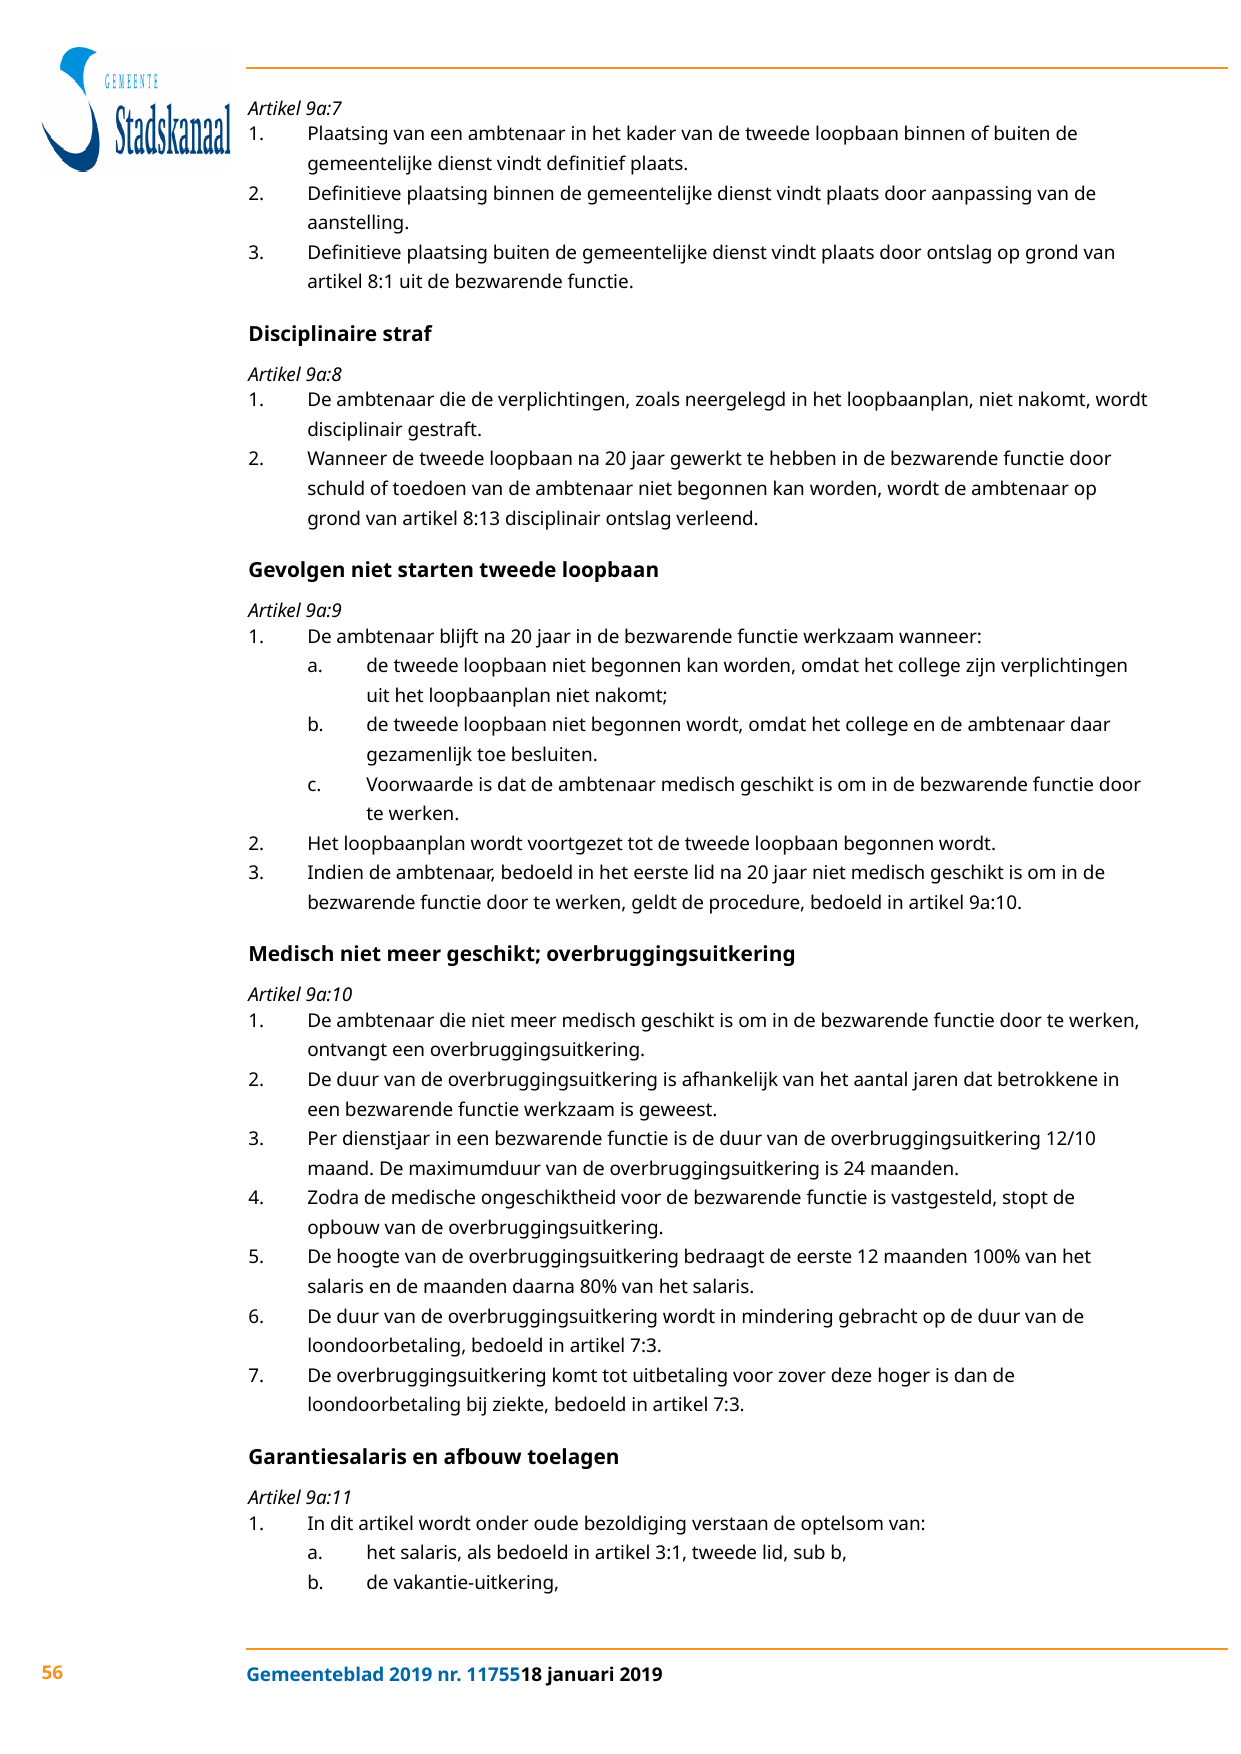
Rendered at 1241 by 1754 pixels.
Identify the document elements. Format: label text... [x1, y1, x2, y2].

list Plaatsing van een ambtenaar in het kader van de tweede loopbaan binnen of buiten de gemeentelijke dienst vindt definitief plaats. [248, 121, 1152, 176]
picture [41, 47, 231, 172]
list Zodra de medische ongeschiktheid voor de bezwarende functie is vastgesteld, stopt de opbouw van de overbruggingsuitkering. [248, 1184, 1152, 1240]
text Artikel 9a:10 [248, 981, 1152, 1007]
text Garantiesalaris en afbouw toelagen [248, 1442, 1152, 1470]
list De overbruggingsuitkering komt tot uitbetaling voor zover deze hoger is dan de loondoorbetaling bij ziekte, bedoeld in artikel 7:3. [248, 1362, 1152, 1417]
list De hoogte van de overbruggingsuitkering bedraagt de eerste 12 maanden 100% van het salaris en de maanden daarna 80% van het salaris. [248, 1244, 1152, 1299]
list In dit artikel wordt onder oude bezoldiging verstaan de optelsom van: [248, 1510, 1152, 1535]
list De ambtenaar die de verplichtingen, zoals neergelegd in het loopbaanplan, niet nakomt, wordt disciplinair gestraft. [248, 386, 1152, 442]
list Indien de ambtenaar, bedoeld in het eerste lid na 20 jaar niet medisch geschikt is om in de bezwarende functie door te werken, geldt de procedure, bedoeld in artikel 9a:10. [248, 859, 1152, 915]
list Definitieve plaatsing binnen de gemeentelijke dienst vindt plaats door aanpassing van de aanstelling. [248, 180, 1152, 235]
list de vakantie-uitkering, [307, 1569, 1152, 1594]
list Definitieve plaatsing buiten de gemeentelijke dienst vindt plaats door ontslag op grond van artikel 8:1 uit de bezwarende functie. [248, 239, 1152, 294]
list het salaris, als bedoeld in artikel 3:1, tweede lid, sub b, [307, 1539, 1152, 1565]
text Artikel 9a:11 [248, 1484, 1152, 1510]
list De duur van de overbruggingsuitkering wordt in mindering gebracht op de duur van de loondoorbetaling, bedoeld in artikel 7:3. [248, 1303, 1152, 1358]
text Artikel 9a:9 [248, 597, 1152, 623]
text Gevolgen niet starten tweede loopbaan [248, 555, 1152, 583]
list De ambtenaar die niet meer medisch geschikt is om in de bezwarende functie door te werken, ontvangt een overbruggingsuitkering. [248, 1007, 1152, 1062]
text Artikel 9a:7 [248, 95, 1152, 121]
list Per dienstjaar in een bezwarende functie is de duur van de overbruggingsuitkering 12/10 maand. De maximumduur van de overbruggingsuitkering is 24 maanden. [248, 1125, 1152, 1181]
text Artikel 9a:8 [248, 361, 1152, 386]
list de tweede loopbaan niet begonnen kan worden, omdat het college zijn verplichtingen uit het loopbaanplan niet nakomt; [307, 652, 1152, 708]
list Wanneer de tweede loopbaan na 20 jaar gewerkt te hebben in de bezwarende functie door schuld of toedoen van de ambtenaar niet begonnen kan worden, wordt de ambtenaar op grond van artikel 8:13 disciplinair ontslag verleend. [248, 446, 1152, 531]
text Disciplinaire straf [248, 319, 1152, 347]
list Het loopbaanplan wordt voortgezet tot de tweede loopbaan begonnen wordt. [248, 830, 1152, 856]
list De duur van de overbruggingsuitkering is afhankelijk van het aantal jaren dat betrokkene in een bezwarende functie werkzaam is geweest. [248, 1066, 1152, 1122]
list de tweede loopbaan niet begonnen wordt, omdat het college en de ambtenaar daar gezamenlijk toe besluiten. [307, 712, 1152, 767]
list Voorwaarde is dat de ambtenaar medisch geschikt is om in de bezwarende functie door te werken. [307, 771, 1152, 826]
list De ambtenaar blijft na 20 jaar in de bezwarende functie werkzaam wanneer: [248, 623, 1152, 648]
text Medisch niet meer geschikt; overbruggingsuitkering [248, 939, 1152, 968]
